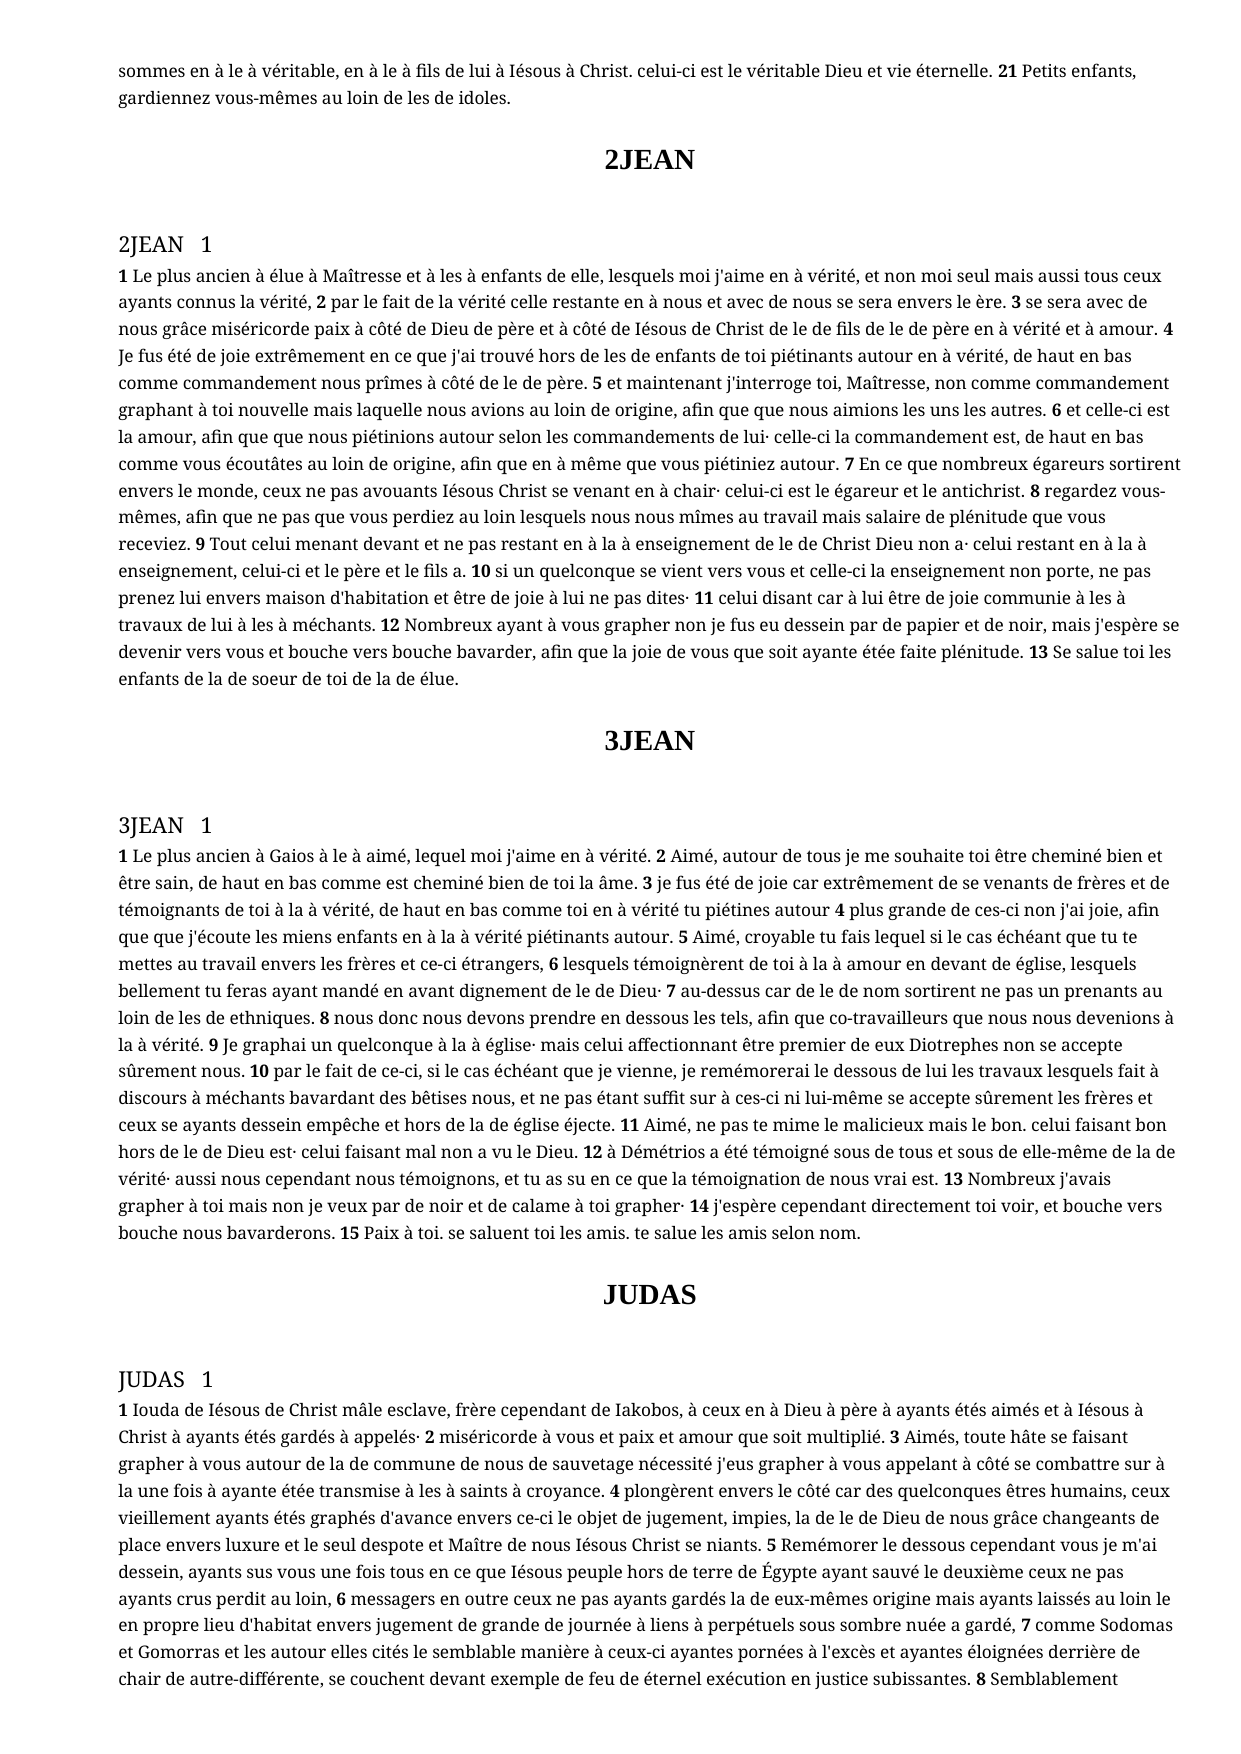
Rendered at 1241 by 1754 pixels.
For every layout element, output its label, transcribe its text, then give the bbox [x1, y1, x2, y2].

text sommes en à le à véritable, en à le à fils de lui à Iésous à Christ. celui-ci est le véritable Dieu et vie éternelle. 21 Petits enfants, gardiennez vous-mêmes au loin de les de idoles. [118, 59, 1181, 109]
text 3JEAN 1 [118, 810, 1181, 840]
subtitle 2JEAN [118, 142, 1181, 176]
text 1 Le plus ancien à Gaios à le à aimé, lequel moi j'aime en à vérité. 2 Aimé, autour de tous je me souhaite toi être cheminé bien et être sain, de haut en bas comme est cheminé bien de toi la âme. 3 je fus été de joie car extrêmement de se venants de frères et de témoignants de toi à la à vérité, de haut en bas comme toi en à vérité tu piétines autour 4 plus grande de ces-ci non j'ai joie, afin que que j'écoute les miens enfants en à la à vérité piétinants autour. 5 Aimé, croyable tu fais lequel si le cas échéant que tu te mettes au travail envers les frères et ce-ci étrangers, 6 lesquels témoignèrent de toi à la à amour en devant de église, lesquels bellement tu feras ayant mandé en avant dignement de le de Dieu· 7 au-dessus car de le de nom sortirent ne pas un prenants au loin de les de ethniques. 8 nous donc nous devons prendre en dessous les tels, afin que co-travailleurs que nous nous devenions à la à vérité. 9 Je graphai un quelconque à la à église· mais celui affectionnant être premier de eux Diotrephes non se accepte sûrement nous. 10 par le fait de ce-ci, si le cas échéant que je vienne, je remémorerai le dessous de lui les travaux lesquels fait à discours à méchants bavardant des bêtises nous, et ne pas étant suffit sur à ces-ci ni lui-même se accepte sûrement les frères et ceux se ayants dessein empêche et hors de la de église éjecte. 11 Aimé, ne pas te mime le malicieux mais le bon. celui faisant bon hors de le de Dieu est· celui faisant mal non a vu le Dieu. 12 à Démétrios a été témoigné sous de tous et sous de elle-même de la de vérité· aussi nous cependant nous témoignons, et tu as su en ce que la témoignation de nous vrai est. 13 Nombreux j'avais grapher à toi mais non je veux par de noir et de calame à toi grapher· 14 j'espère cependant directement toi voir, et bouche vers bouche nous bavarderons. 15 Paix à toi. se saluent toi les amis. te salue les amis selon nom. [118, 844, 1181, 1244]
subtitle JUDAS [118, 1277, 1181, 1310]
subtitle 3JEAN [118, 723, 1181, 756]
text 1 Le plus ancien à élue à Maîtresse et à les à enfants de elle, lesquels moi j'aime en à vérité, et non moi seul mais aussi tous ceux ayants connus la vérité, 2 par le fait de la vérité celle restante en à nous et avec de nous se sera envers le ère. 3 se sera avec de nous grâce miséricorde paix à côté de Dieu de père et à côté de Iésous de Christ de le de fils de le de père en à vérité et à amour. 4 Je fus été de joie extrêmement en ce que j'ai trouvé hors de les de enfants de toi piétinants autour en à vérité, de haut en bas comme commandement nous prîmes à côté de le de père. 5 et maintenant j'interroge toi, Maîtresse, non comme commandement graphant à toi nouvelle mais laquelle nous avions au loin de origine, afin que que nous aimions les uns les autres. 6 et celle-ci est la amour, afin que que nous piétinions autour selon les commandements de lui· celle-ci la commandement est, de haut en bas comme vous écoutâtes au loin de origine, afin que en à même que vous piétiniez autour. 7 En ce que nombreux égareurs sortirent envers le monde, ceux ne pas avouants Iésous Christ se venant en à chair· celui-ci est le égareur et le antichrist. 8 regardez vous-mêmes, afin que ne pas que vous perdiez au loin lesquels nous nous mîmes au travail mais salaire de plénitude que vous receviez. 9 Tout celui menant devant et ne pas restant en à la à enseignement de le de Christ Dieu non a· celui restant en à la à enseignement, celui-ci et le père et le fils a. 10 si un quelconque se vient vers vous et celle-ci la enseignement non porte, ne pas prenez lui envers maison d'habitation et être de joie à lui ne pas dites· 11 celui disant car à lui être de joie communie à les à travaux de lui à les à méchants. 12 Nombreux ayant à vous grapher non je fus eu dessein par de papier et de noir, mais j'espère se devenir vers vous et bouche vers bouche bavarder, afin que la joie de vous que soit ayante étée faite plénitude. 13 Se salue toi les enfants de la de soeur de toi de la de élue. [118, 264, 1181, 690]
text 2JEAN 1 [118, 229, 1181, 259]
text JUDAS 1 [118, 1364, 1181, 1394]
text 1 Iouda de Iésous de Christ mâle esclave, frère cependant de Iakobos, à ceux en à Dieu à père à ayants étés aimés et à Iésous à Christ à ayants étés gardés à appelés· 2 miséricorde à vous et paix et amour que soit multiplié. 3 Aimés, toute hâte se faisant grapher à vous autour de la de commune de nous de sauvetage nécessité j'eus grapher à vous appelant à côté se combattre sur à la une fois à ayante étée transmise à les à saints à croyance. 4 plongèrent envers le côté car des quelconques êtres humains, ceux vieillement ayants étés graphés d'avance envers ce-ci le objet de jugement, impies, la de le de Dieu de nous grâce changeants de place envers luxure et le seul despote et Maître de nous Iésous Christ se niants. 5 Remémorer le dessous cependant vous je m'ai dessein, ayants sus vous une fois tous en ce que Iésous peuple hors de terre de Égypte ayant sauvé le deuxième ceux ne pas ayants crus perdit au loin, 6 messagers en outre ceux ne pas ayants gardés la de eux-mêmes origine mais ayants laissés au loin le en propre lieu d'habitat envers jugement de grande de journée à liens à perpétuels sous sombre nuée a gardé, 7 comme Sodomas et Gomorras et les autour elles cités le semblable manière à ceux-ci ayantes pornées à l'excès et ayantes éloignées derrière de chair de autre-différente, se couchent devant exemple de feu de éternel exécution en justice subissantes. 8 Semblablement [118, 1398, 1181, 1691]
